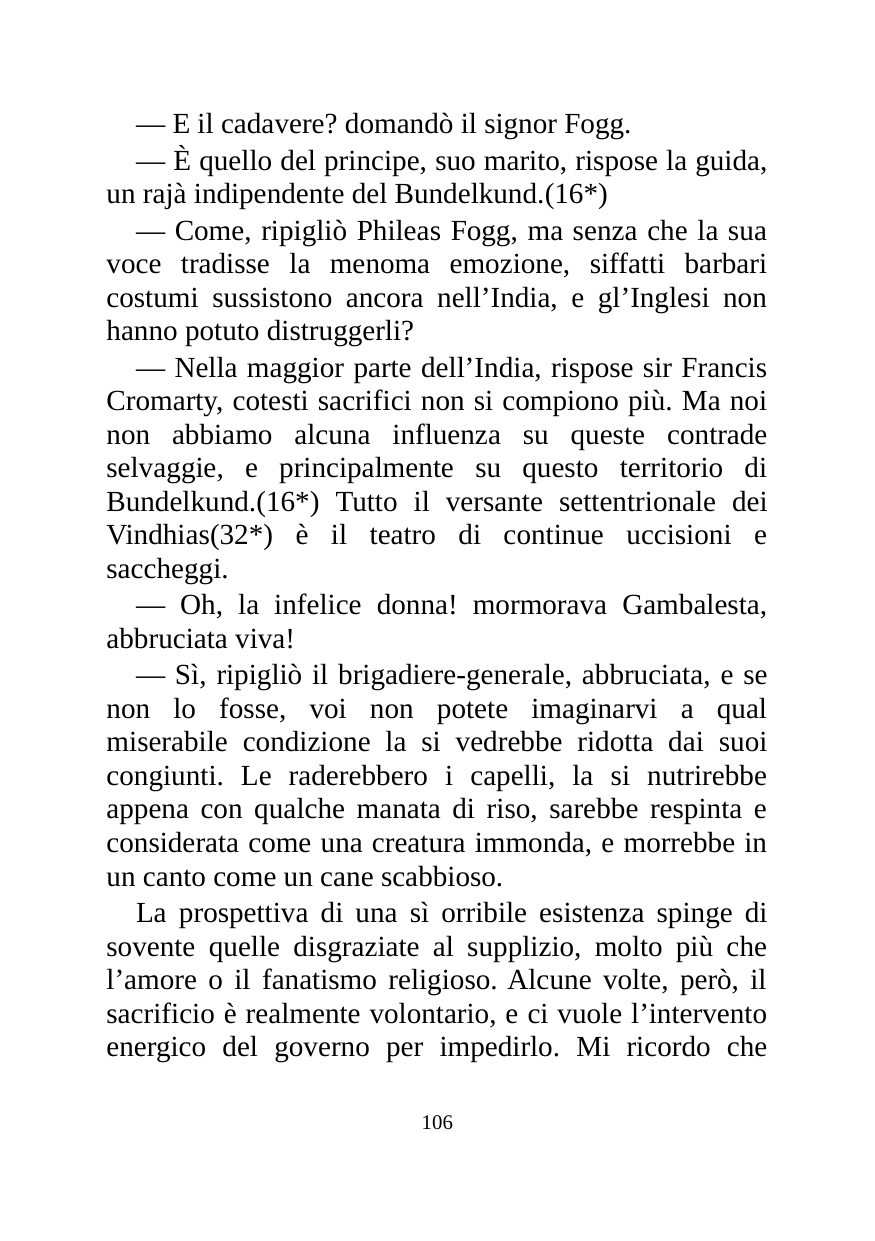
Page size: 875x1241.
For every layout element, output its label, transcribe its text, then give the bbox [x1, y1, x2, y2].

text — E il cadavere? domandò il signor Fogg. [106, 106, 768, 140]
text — Sì, ripigliò il brigadiere-generale, abbruciata, e se non lo fosse, voi non potete imaginarvi a qual miserabile condizione la si vedrebbe ridotta dai suoi congiunti. Le raderebbero i capelli, la si nutrirebbe appena con qualche manata di riso, sarebbe respinta e considerata come una creatura immonda, e morrebbe in un canto come un cane scabbioso. [106, 657, 768, 892]
text — Oh, la infelice donna! mormorava Gambalesta, abbruciata viva! [106, 587, 768, 654]
text La prospettiva di una sì orribile esistenza spinge di sovente quelle disgraziate al supplizio, molto più che l’amore o il fanatismo religioso. Alcune volte, però, il sacrificio è realmente volontario, e ci vuole l’intervento energico del governo per impedirlo. Mi ricordo che [106, 895, 768, 1063]
text — Come, ripigliò Phileas Fogg, ma senza che la sua voce tradisse la menoma emozione, siffatti barbari costumi sussistono ancora nell’India, e gl’Inglesi non hanno potuto distruggerli? [106, 213, 768, 347]
text — Nella maggior parte dell’India, rispose sir Francis Cromarty, cotesti sacrifici non si compiono più. Ma noi non abbiamo alcuna influenza su queste contrade selvaggie, e principalmente su questo territorio di Bundelkund.(16*) Tutto il versante settentrionale dei Vindhias(32*) è il teatro di continue uccisioni e saccheggi. [106, 350, 768, 584]
text — È quello del principe, suo marito, rispose la guida, un rajà indipendente del Bundelkund.(16*) [106, 143, 768, 210]
